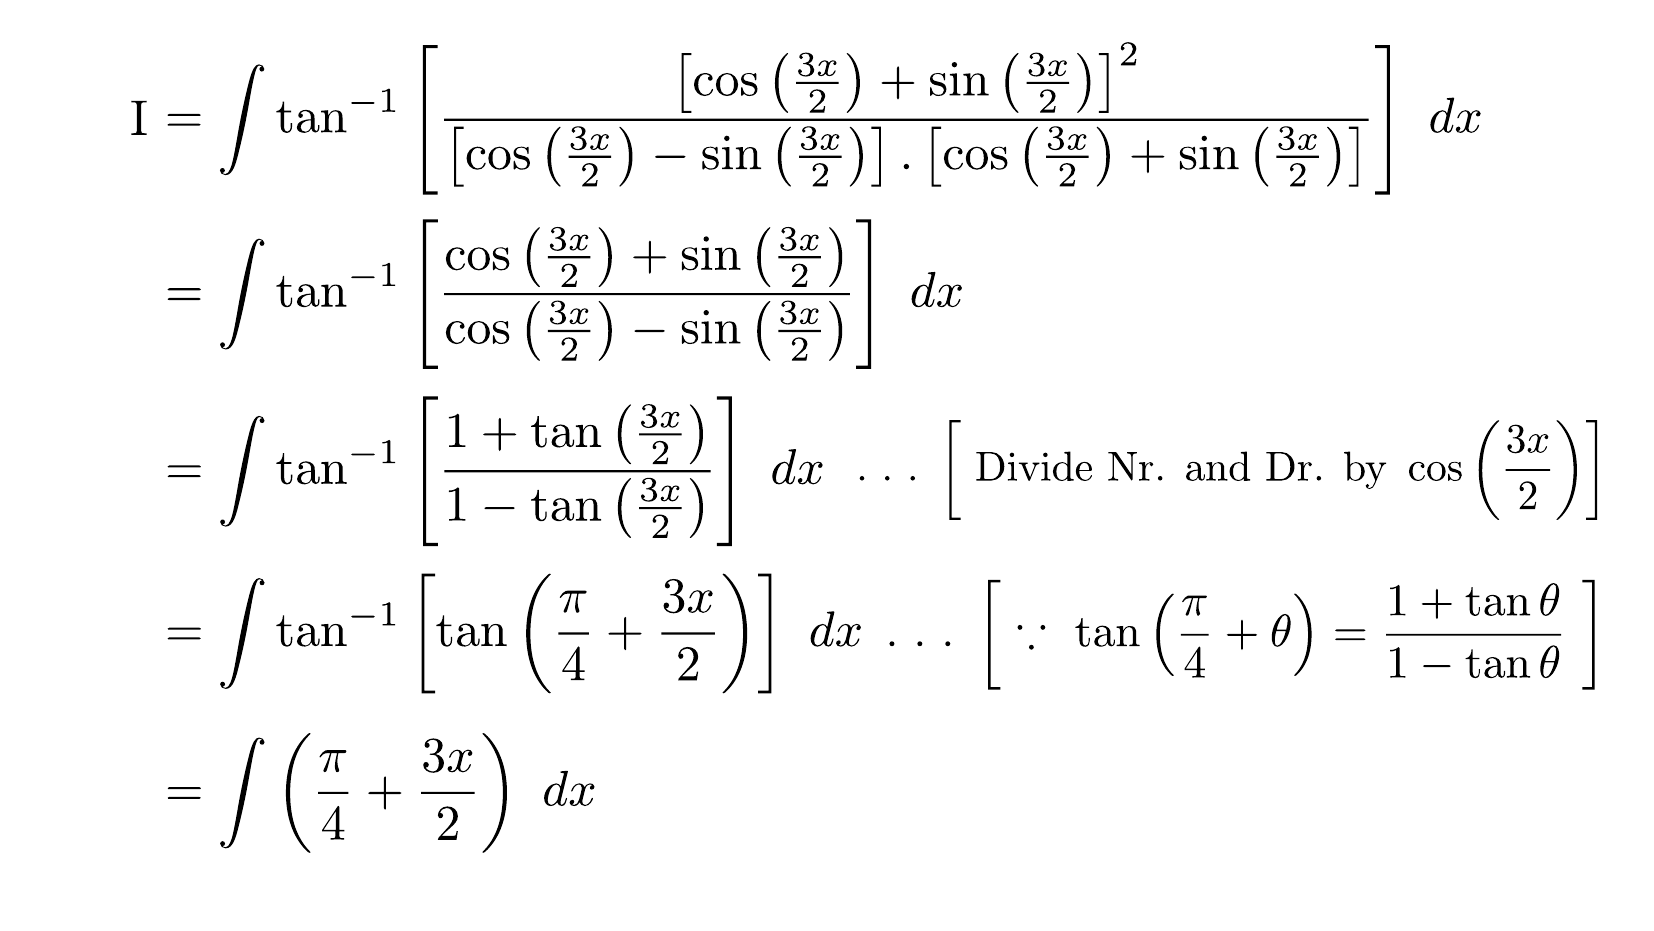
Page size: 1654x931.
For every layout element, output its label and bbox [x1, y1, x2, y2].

text_box [858, 420, 1598, 520]
text_box [167, 396, 823, 547]
text_box [131, 100, 147, 135]
text_box [167, 573, 861, 694]
text_box [167, 733, 595, 853]
text_box [167, 219, 962, 369]
text_box [167, 42, 1481, 195]
text_box [887, 579, 1595, 690]
title [47, 37, 1607, 886]
